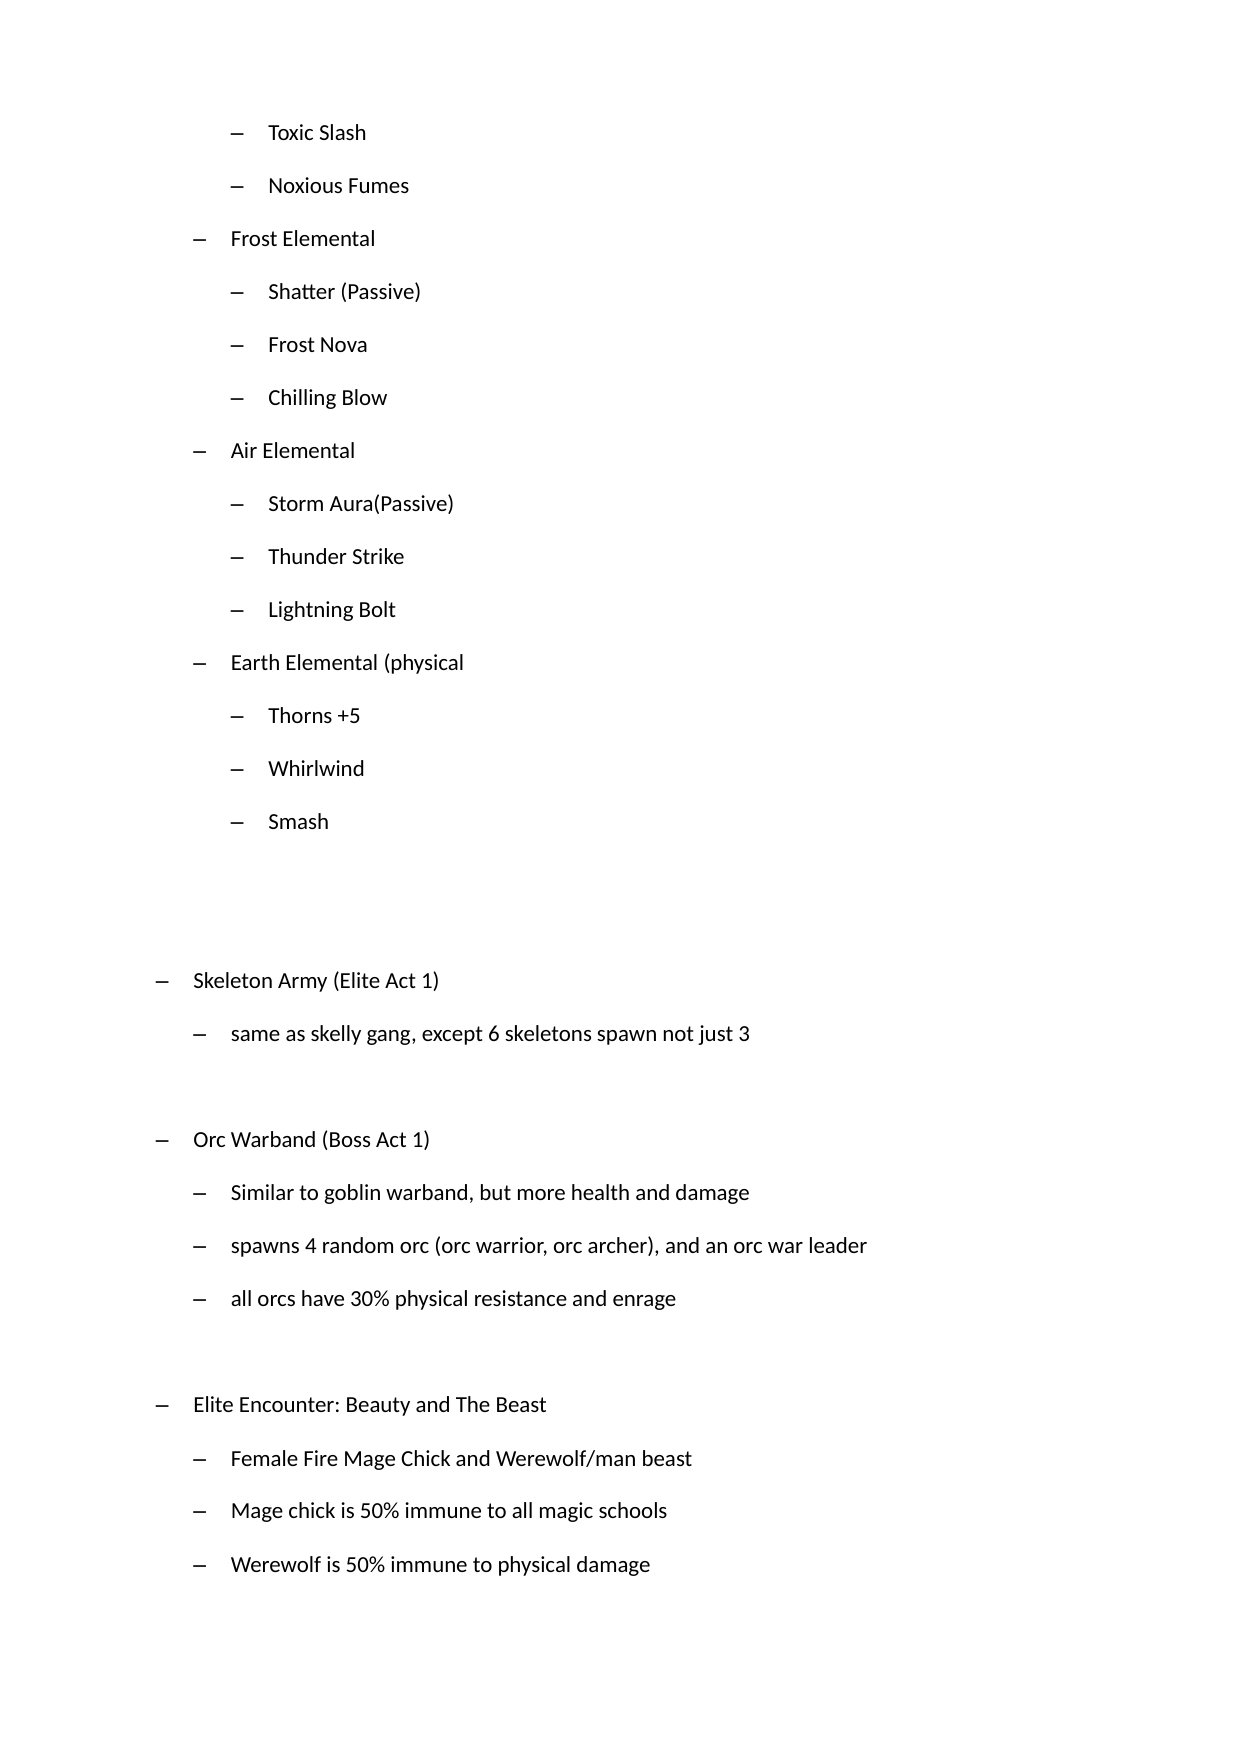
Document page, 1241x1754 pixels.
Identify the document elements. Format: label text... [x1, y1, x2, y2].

list Noxious Fumes [231, 171, 1122, 199]
list Similar to goblin warband, but more health and damage [193, 1178, 1122, 1207]
list Thunder Strike [231, 542, 1122, 570]
list same as skelly gang, except 6 skeletons spawn not just 3 [193, 1019, 1122, 1047]
list Chilling Blow [231, 383, 1122, 411]
list Lightning Bolt [231, 595, 1122, 623]
list Shatter (Passive) [231, 277, 1122, 305]
list Frost Nova [231, 330, 1122, 358]
list Mage chick is 50% immune to all magic schools [193, 1497, 1122, 1525]
list Female Fire Mage Chick and Werewolf/man beast [193, 1444, 1122, 1472]
list all orcs have 30% physical resistance and enrage [193, 1284, 1122, 1313]
list Air Elemental [193, 436, 1122, 464]
list Whirlwind [231, 754, 1122, 782]
list Elite Encounter: Beauty and The Beast [156, 1391, 1122, 1419]
list Thorns +5 [231, 701, 1122, 729]
list spawns 4 random orc (orc warrior, orc archer), and an orc war leader [193, 1232, 1122, 1259]
list Earth Elemental (physical [193, 648, 1122, 676]
list Toxic Slash [231, 118, 1122, 146]
list Smash [231, 807, 1122, 835]
list Werewolf is 50% immune to physical damage [193, 1550, 1122, 1578]
list Frost Elemental [193, 224, 1122, 252]
list Skeleton Army (Elite Act 1) [156, 966, 1122, 994]
list Storm Aura(Passive) [231, 489, 1122, 517]
list Orc Warband (Boss Act 1) [156, 1126, 1122, 1153]
